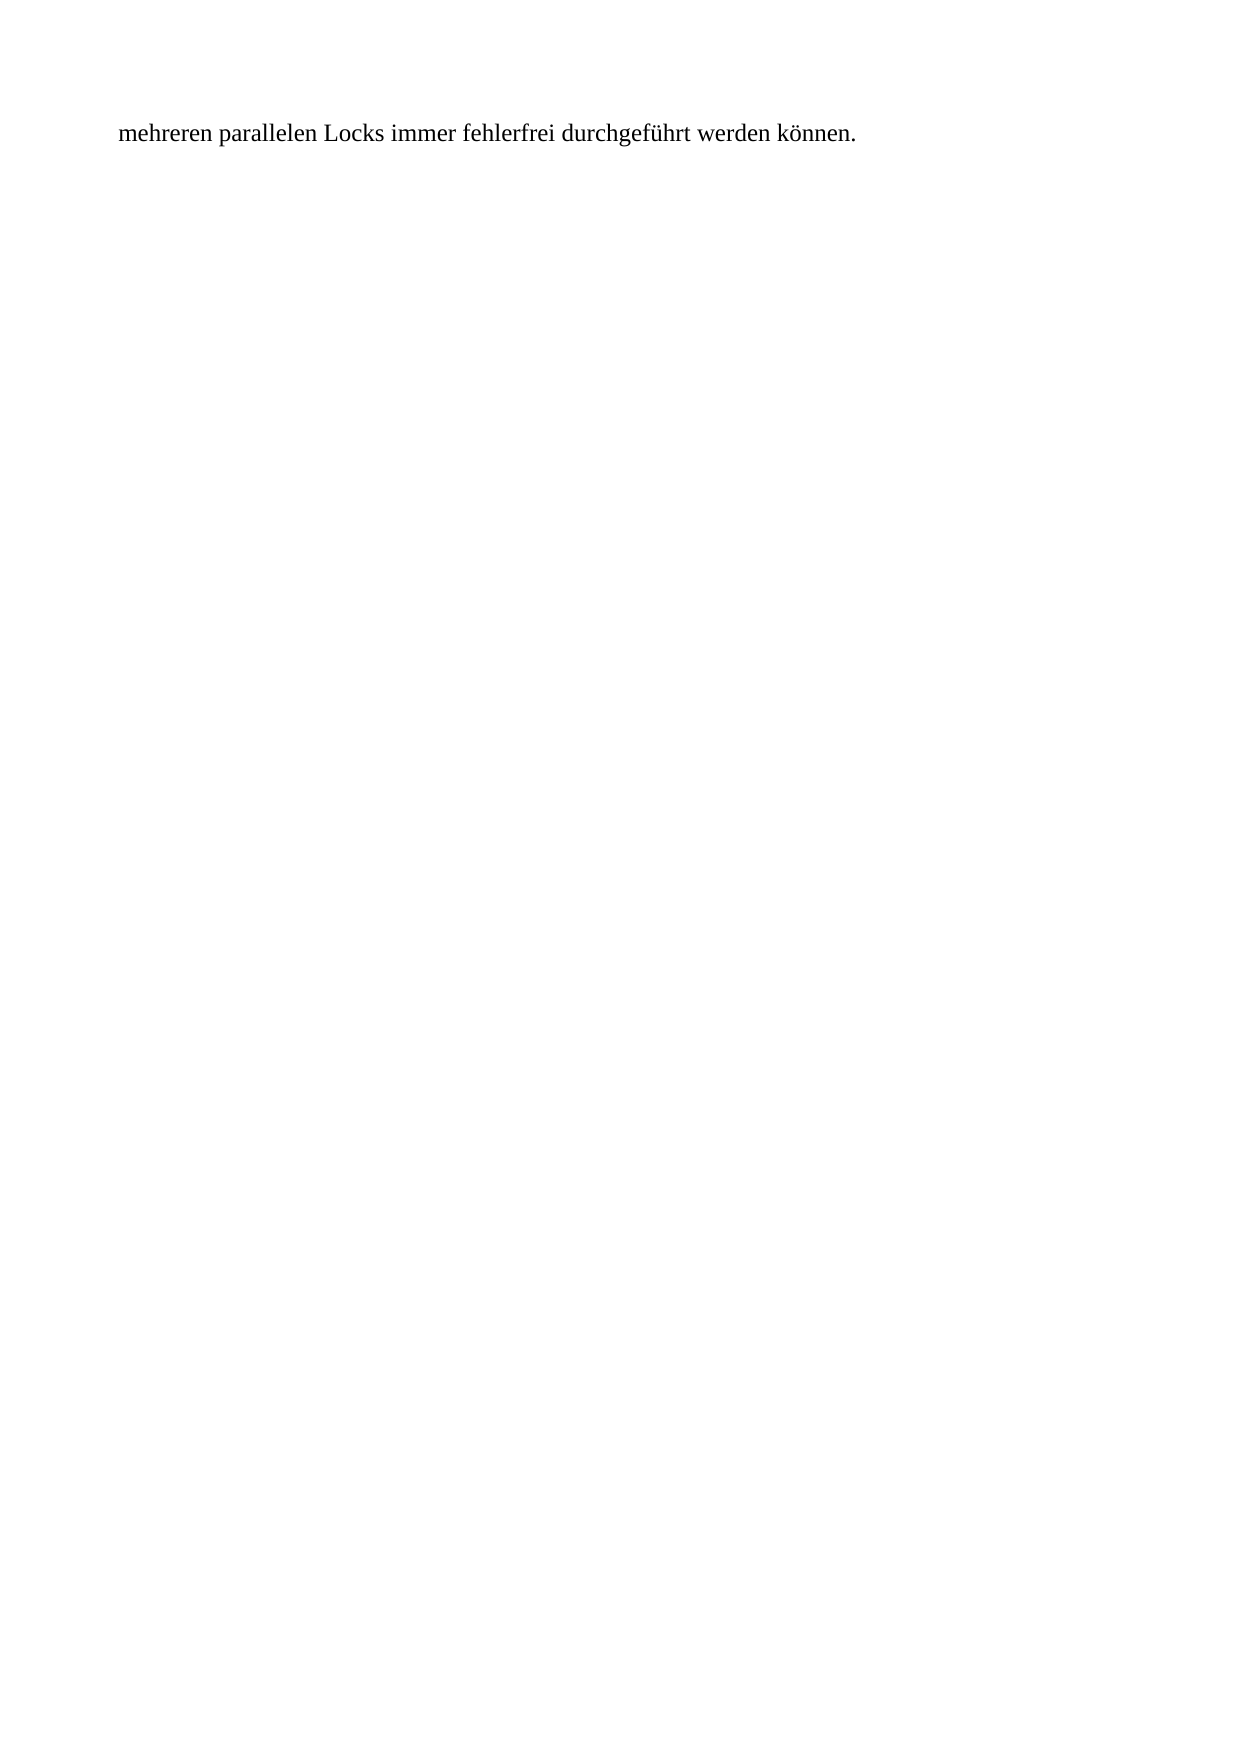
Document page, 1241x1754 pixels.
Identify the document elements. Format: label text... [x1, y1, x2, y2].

text mehreren parallelen Locks immer fehlerfrei durchgeführt werden können. [118, 118, 1122, 147]
